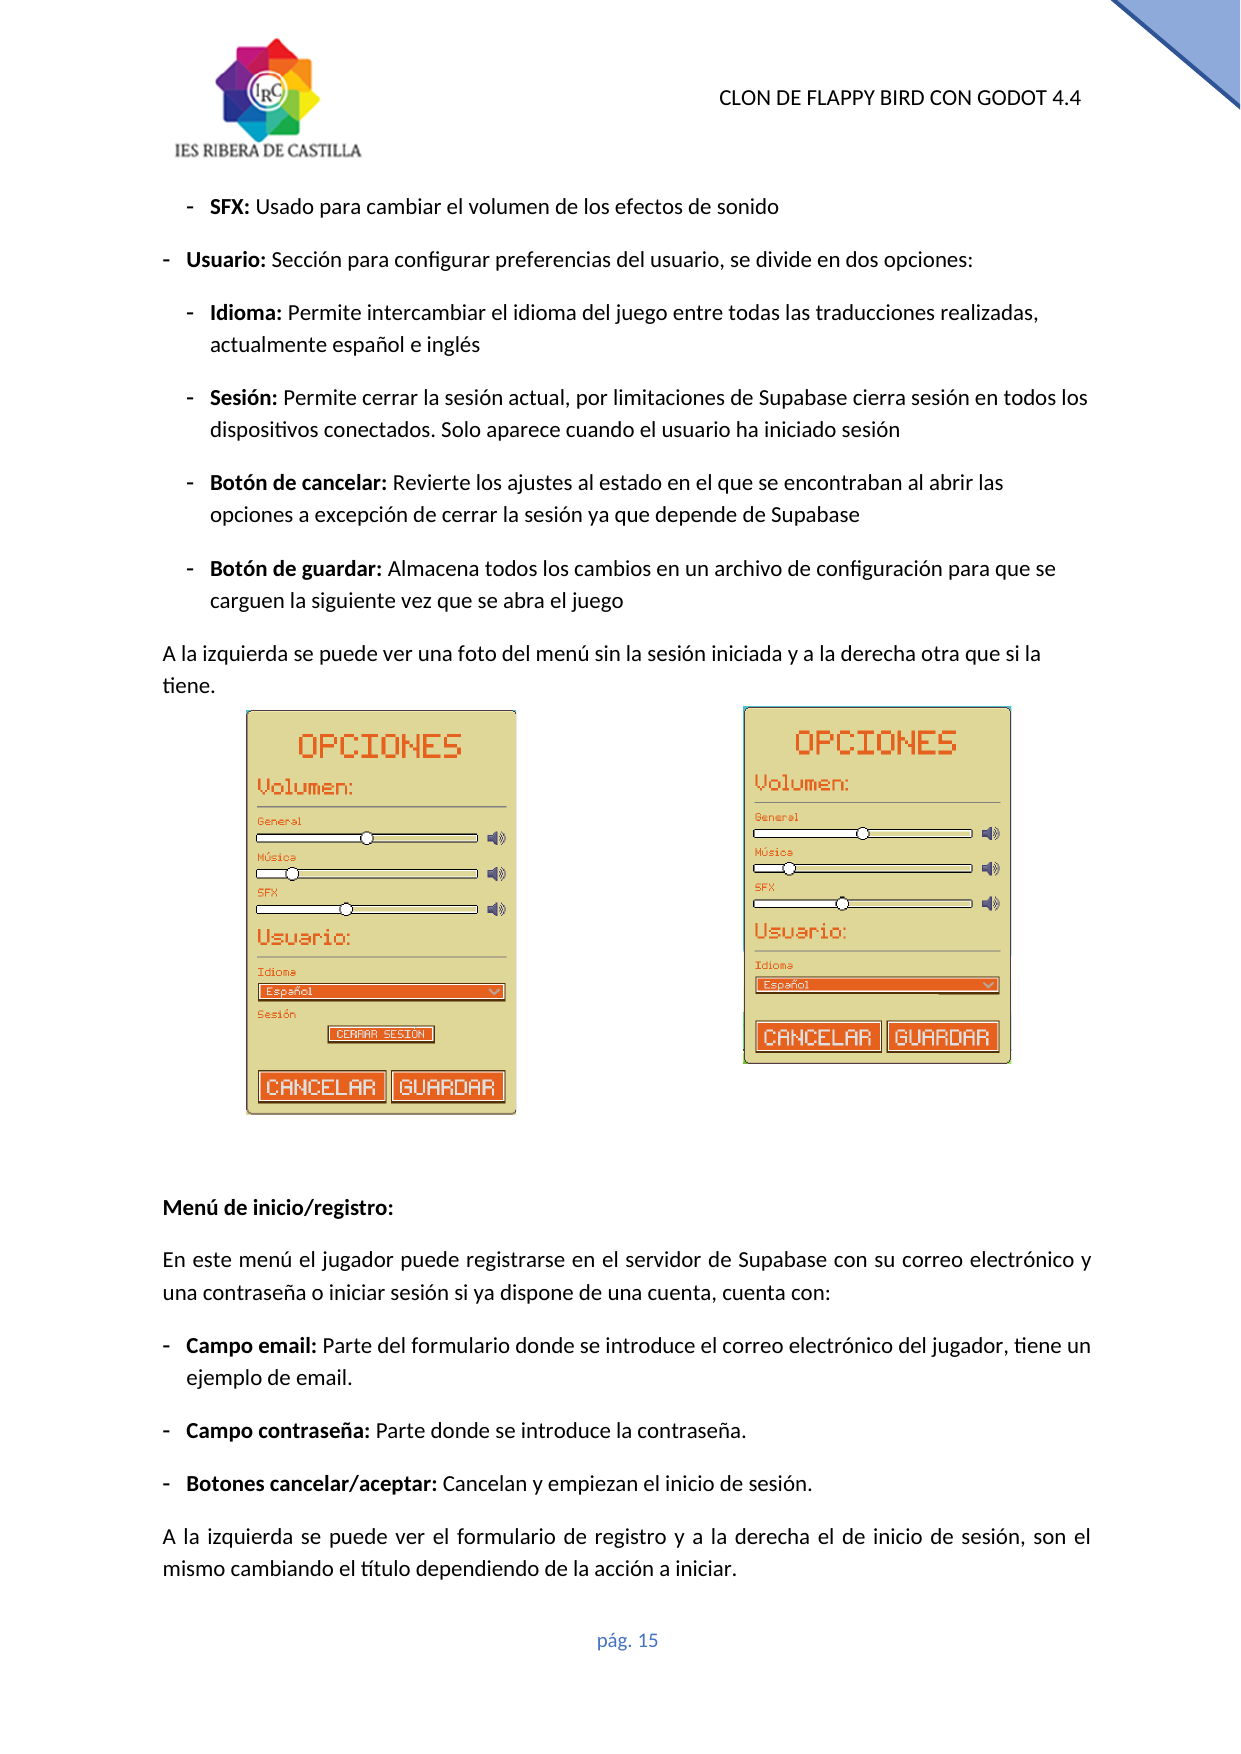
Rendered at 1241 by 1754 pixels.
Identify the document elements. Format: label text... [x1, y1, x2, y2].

picture [743, 706, 1012, 1064]
list Botón de guardar: Almacena todos los cambios en un archivo de configuración para que se carguen la siguiente vez que se abra el juego [186, 554, 1093, 614]
picture [173, 29, 366, 164]
picture [246, 710, 517, 1115]
text En este menú el jugador puede registrarse en el servidor de Supabase con su correo electrónico y una contraseña o iniciar sesión si ya dispone de una cuenta, cuenta con: [162, 1246, 1093, 1306]
list Botón de cancelar: Revierte los ajustes al estado en el que se encontraban al abrir las opciones a excepción de cerrar la sesión ya que depende de Supabase [186, 468, 1093, 529]
list Usuario: Sección para configurar preferencias del usuario, se divide en dos opciones: [162, 245, 1093, 273]
text Menú de inicio/registro: [162, 1193, 1093, 1221]
list Campo email: Parte del formulario donde se introduce el correo electrónico del jugador, tiene un ejemplo de email. [162, 1331, 1093, 1391]
text A la izquierda se puede ver el formulario de registro y a la derecha el de inicio de sesión, son el mismo cambiando el título dependiendo de la acción a iniciar. [162, 1522, 1093, 1582]
list Idioma: Permite intercambiar el idioma del juego entre todas las traducciones realizadas, actualmente español e inglés [186, 298, 1093, 358]
list SFX: Usado para cambiar el volumen de los efectos de sonido [186, 192, 1093, 220]
list Botones cancelar/aceptar: Cancelan y empiezan el inicio de sesión. [162, 1469, 1093, 1497]
text A la izquierda se puede ver una foto del menú sin la sesión iniciada y a la derecha otra que si la tiene. [162, 639, 1093, 699]
list Sesión: Permite cerrar la sesión actual, por limitaciones de Supabase cierra sesión en todos los dispositivos conectados. Solo aparece cuando el usuario ha iniciado sesión [186, 383, 1093, 443]
list Campo contraseña: Parte donde se introduce la contraseña. [162, 1416, 1093, 1444]
